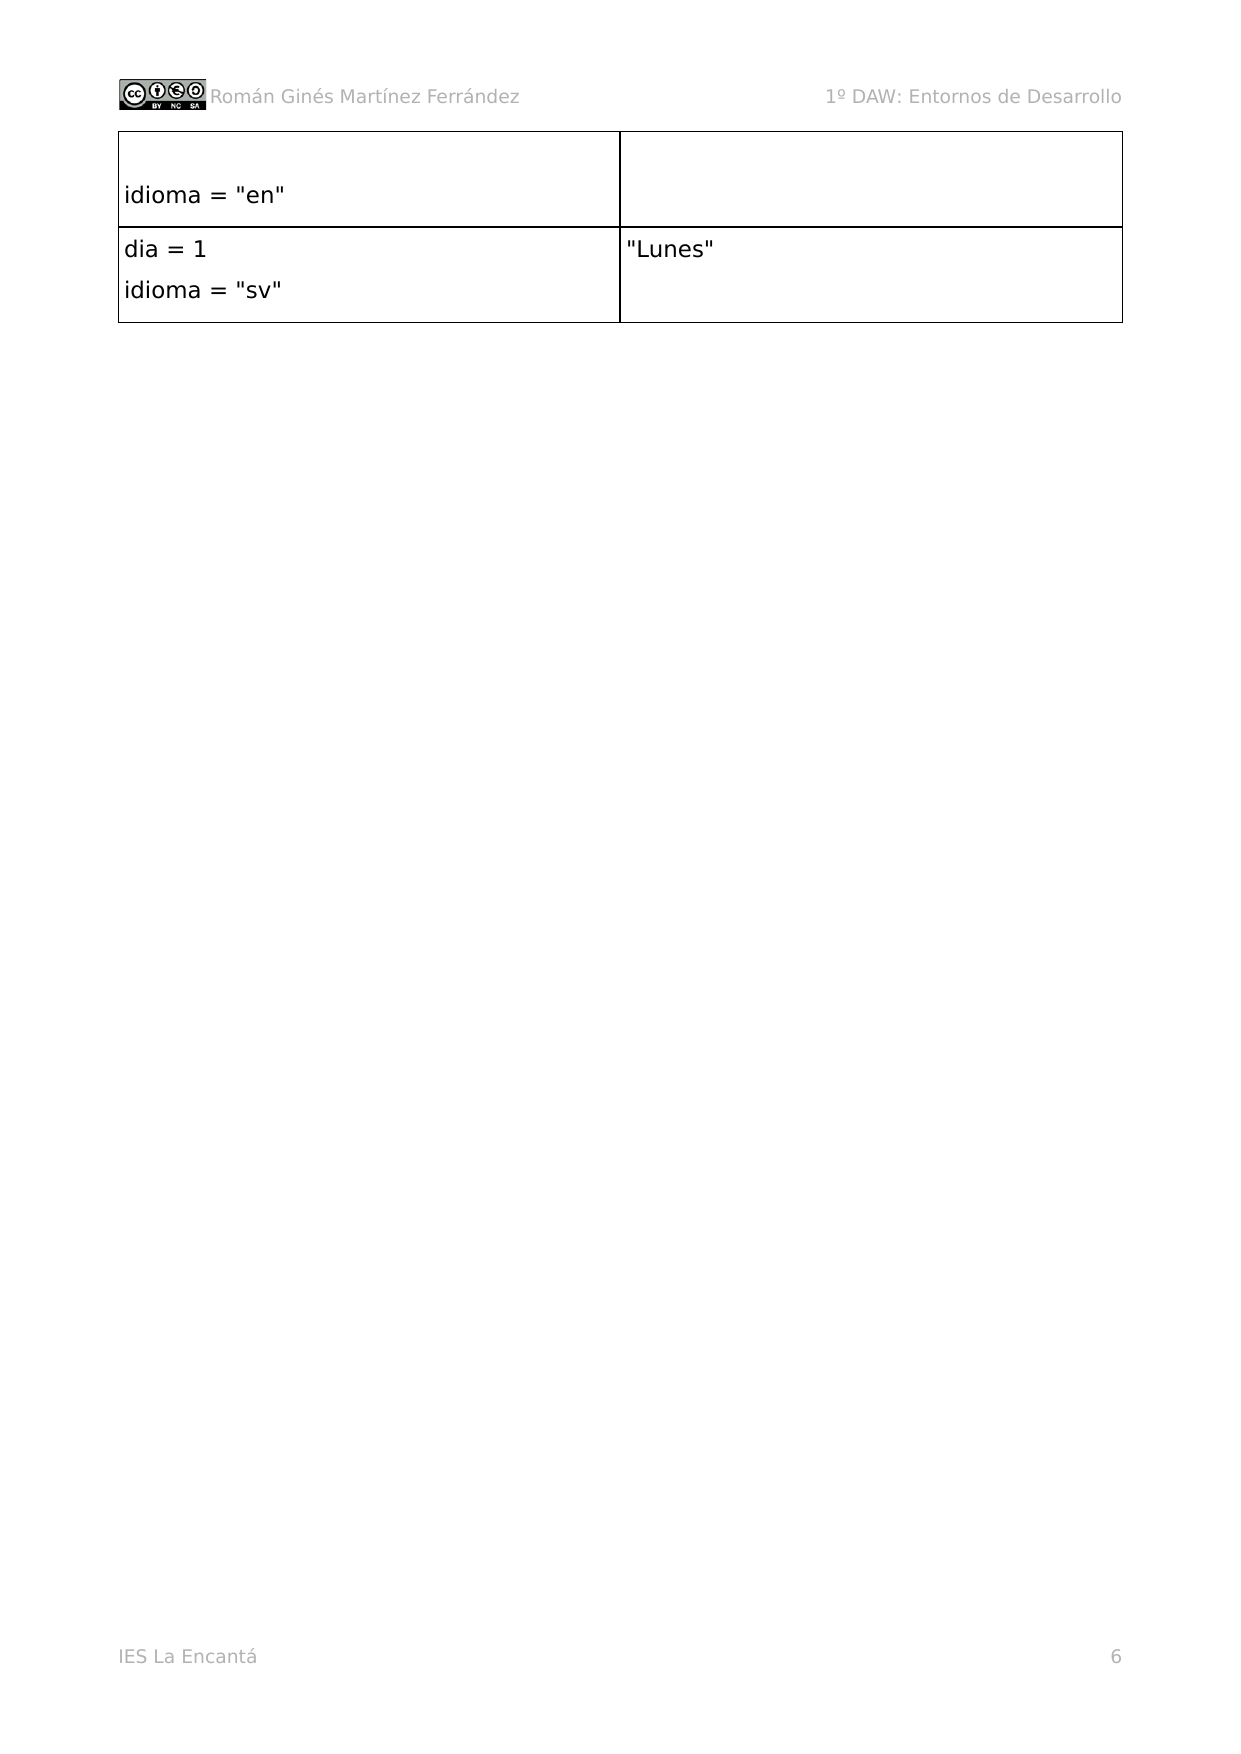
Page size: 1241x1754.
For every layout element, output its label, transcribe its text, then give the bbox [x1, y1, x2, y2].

table_cell idioma = "en" [119, 132, 619, 226]
picture [119, 79, 207, 110]
table_cell "Lunes" [621, 228, 1122, 322]
table_cell [621, 132, 1122, 226]
table_cell dia = 1 idioma = "sv" [119, 228, 619, 322]
